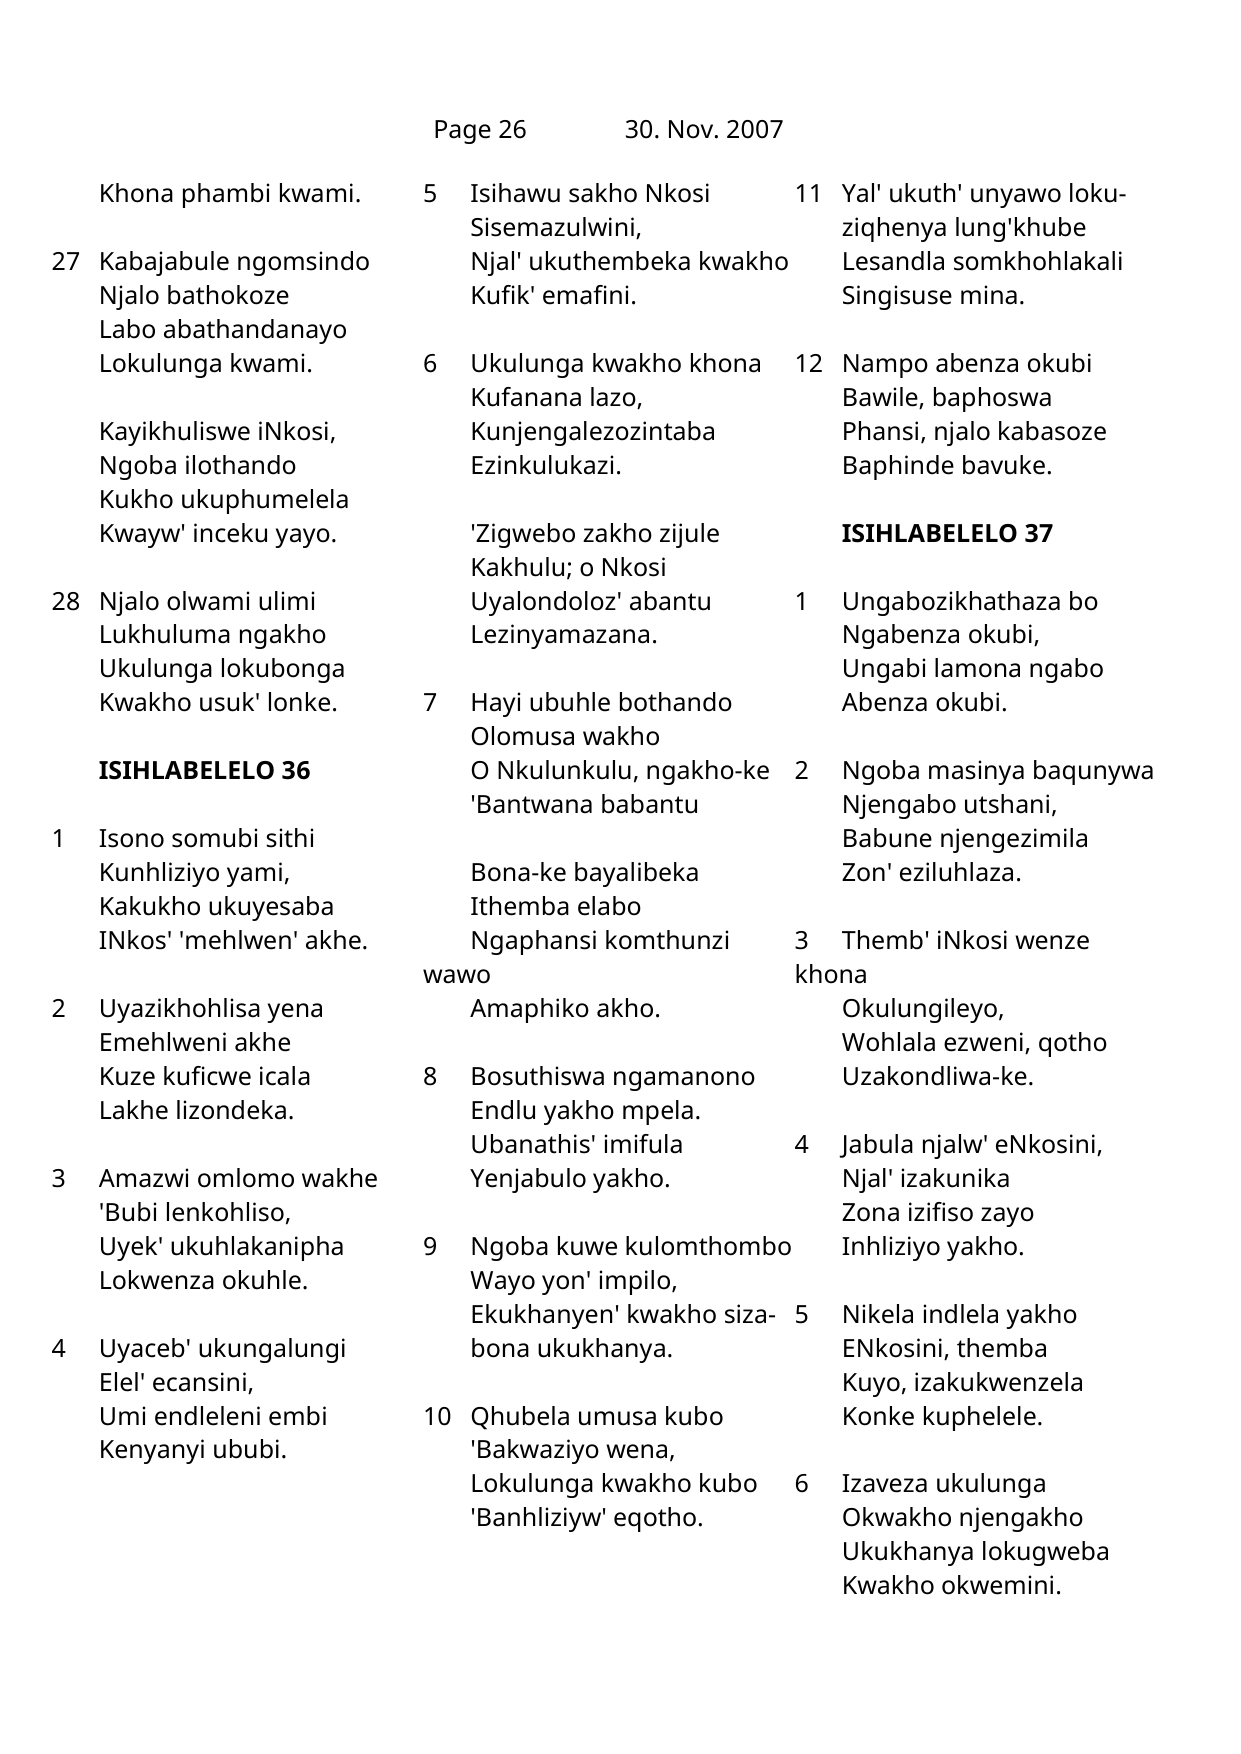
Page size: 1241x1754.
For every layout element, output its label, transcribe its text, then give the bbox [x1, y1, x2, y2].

text Kwakho usuk' lonke. [51, 685, 423, 719]
text Lukhuluma ngakho [51, 617, 423, 651]
text Kuyo, izakukwenzela [794, 1364, 1166, 1398]
text Ukukhanya lokugweba [794, 1534, 1166, 1568]
text 10 Qhubela umusa kubo [423, 1398, 794, 1432]
text Ngaphansi komthunzi wawo [423, 923, 794, 991]
text Ubanathis' imifula [423, 1127, 794, 1161]
text Lakhe lizondeka. [51, 1093, 423, 1127]
text Emehlweni akhe [51, 1025, 423, 1059]
text Ungabi lamona ngabo [794, 651, 1166, 685]
text 8 Bosuthiswa ngamanono [423, 1059, 794, 1093]
text Kunjengalezozintaba [423, 414, 794, 448]
text Kenyanyi ububi. [51, 1432, 423, 1466]
text 7 Hayi ubuhle bothando [423, 685, 794, 719]
text Amaphiko akho. [423, 991, 794, 1025]
text Ezinkulukazi. [423, 448, 794, 482]
text Endlu yakho mpela. [423, 1093, 794, 1127]
text Abenza okubi. [794, 685, 1166, 719]
text 12 Nampo abenza okubi [794, 346, 1166, 380]
text Kufanana lazo, [423, 380, 794, 414]
text Yenjabulo yakho. [423, 1161, 794, 1195]
text 4 Jabula njalw' eNkosini, [794, 1127, 1166, 1161]
text ziqhenya lung'khube [794, 210, 1166, 244]
text Ngoba ilothando [51, 448, 423, 482]
text 1 Ungabozikhathaza bo [794, 583, 1166, 617]
text Okwakho njengakho [794, 1500, 1166, 1534]
text Uyek' ukuhlakanipha [51, 1229, 423, 1263]
text 11 Yal' ukuth' unyawo loku- [794, 176, 1166, 210]
text Lokwenza okuhle. [51, 1263, 423, 1297]
text 28 Njalo olwami ulimi [51, 583, 423, 617]
text 5 Nikela indlela yakho [794, 1297, 1166, 1331]
text Bona-ke bayalibeka [423, 855, 794, 889]
text Umi endleleni embi [51, 1398, 423, 1432]
text Lokulunga kwami. [51, 346, 423, 380]
text Kufik' emafini. [423, 278, 794, 312]
text Elel' ecansini, [51, 1364, 423, 1398]
text Sisemazulwini, [423, 210, 794, 244]
text Kukho ukuphumelela [51, 482, 423, 516]
text Labo abathandanayo [51, 312, 423, 346]
text Uyalondoloz' abantu [423, 583, 794, 617]
text Uzakondliwa-ke. [794, 1059, 1166, 1093]
text Inhliziyo yakho. [794, 1229, 1166, 1263]
text Ngabenza okubi, [794, 617, 1166, 651]
text Babune njengezimila [794, 821, 1166, 855]
text Wayo yon' impilo, [423, 1263, 794, 1297]
text 'Bantwana babantu [423, 787, 794, 821]
text Ukulunga lokubonga [51, 651, 423, 685]
text 'Bubi lenkohliso, [51, 1195, 423, 1229]
text Olomusa wakho [423, 719, 794, 753]
text Singisuse mina. [794, 278, 1166, 312]
text Njal' izakunika [794, 1161, 1166, 1195]
text Khona phambi kwami. [51, 176, 423, 210]
text Okulungileyo, [794, 991, 1166, 1025]
text Njal' ukuthembeka kwakho [423, 244, 794, 278]
text Lezinyamazana. [423, 617, 794, 651]
text O Nkulunkulu, ngakho-ke [423, 753, 794, 787]
text 1 Isono somubi sithi [51, 821, 423, 855]
text Konke kuphelele. [794, 1398, 1166, 1432]
text Kayikhuliswe iNkosi, [51, 414, 423, 448]
text 'Bakwaziyo wena, [423, 1432, 794, 1466]
text Baphinde bavuke. [794, 448, 1166, 482]
text Lesandla somkhohlakali [794, 244, 1166, 278]
text 4 Uyaceb' ukungalungi [51, 1331, 423, 1364]
text Njengabo utshani, [794, 787, 1166, 821]
text Kunhliziyo yami, [51, 855, 423, 889]
text 3 Themb' iNkosi wenze khona [794, 923, 1166, 991]
text Kwayw' inceku yayo. [51, 516, 423, 549]
text 3 Amazwi omlomo wakhe [51, 1161, 423, 1195]
text Lokulunga kwakho kubo [423, 1466, 794, 1500]
text Ithemba elabo [423, 889, 794, 923]
text 27 Kabajabule ngomsindo [51, 244, 423, 278]
text Njalo bathokoze [51, 278, 423, 312]
text Zona izifiso zayo [794, 1195, 1166, 1229]
text 5 Isihawu sakho Nkosi [423, 176, 794, 210]
text INkos' 'mehlwen' akhe. [51, 923, 423, 957]
text Wohlala ezweni, qotho [794, 1025, 1166, 1059]
text Zon' eziluhlaza. [794, 855, 1166, 889]
text 9 Ngoba kuwe kulomthombo [423, 1229, 794, 1263]
text 6 Izaveza ukulunga [794, 1466, 1166, 1500]
text Kakukho ukuyesaba [51, 889, 423, 923]
text 'Banhliziyw' eqotho. [423, 1500, 794, 1534]
text bona ukukhanya. [423, 1331, 794, 1364]
text 2 Uyazikhohlisa yena [51, 991, 423, 1025]
text 'Zigwebo zakho zijule [423, 516, 794, 549]
text ISIHLABELELO 36 [51, 753, 423, 787]
text Phansi, njalo kabasoze [794, 414, 1166, 448]
text ISIHLABELELO 37 [794, 516, 1166, 549]
text 6 Ukulunga kwakho khona [423, 346, 794, 380]
text Bawile, baphoswa [794, 380, 1166, 414]
text Kakhulu; o Nkosi [423, 549, 794, 583]
text Ekukhanyen' kwakho siza- [423, 1297, 794, 1331]
text Kuze kuficwe icala [51, 1059, 423, 1093]
text 2 Ngoba masinya baqunywa [794, 753, 1166, 787]
text Kwakho okwemini. [794, 1568, 1166, 1602]
text ENkosini, themba [794, 1331, 1166, 1364]
